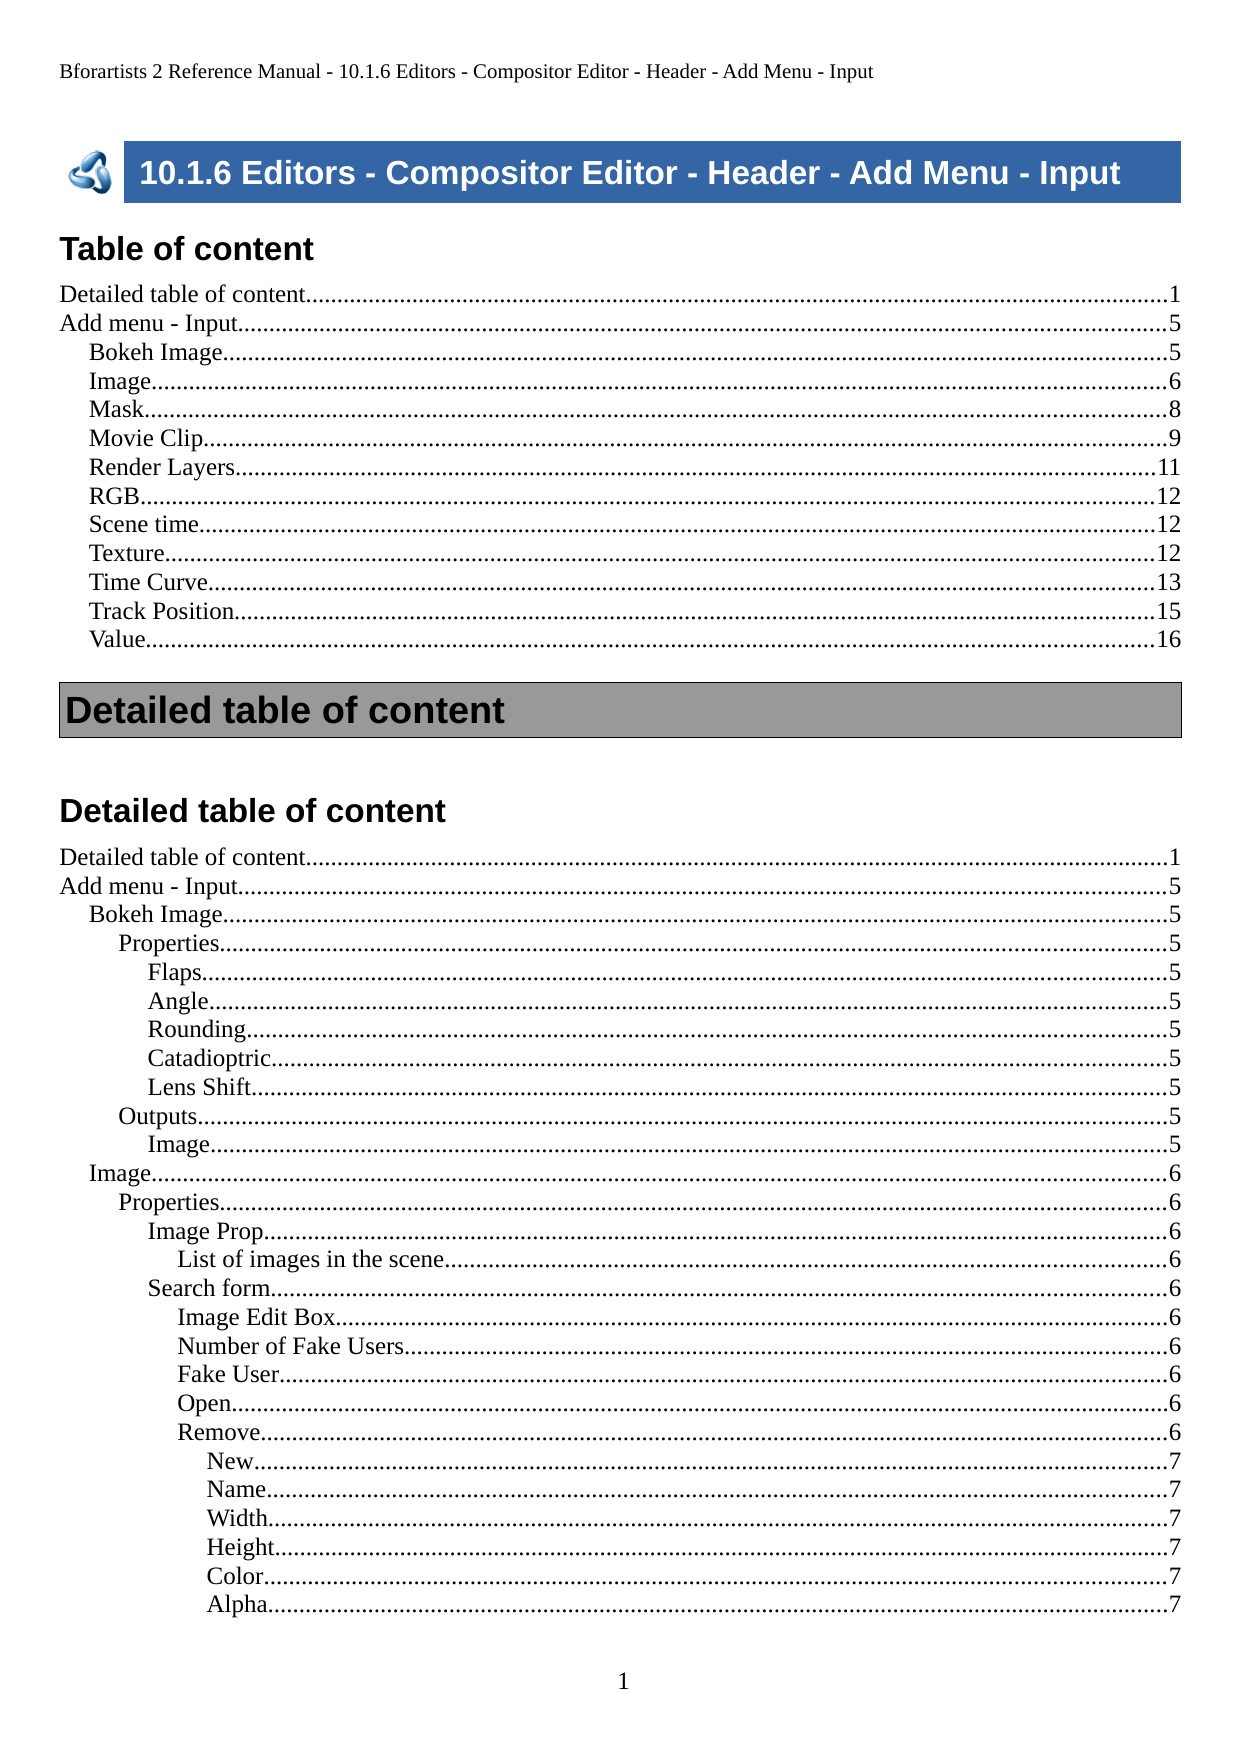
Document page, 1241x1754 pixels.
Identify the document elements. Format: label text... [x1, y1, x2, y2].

table_header 10.1.6 Editors - Compositor Editor - Header - Add Menu - Input [124, 141, 1181, 203]
text Texture 12 [88, 538, 1181, 567]
text Rounding 5 [147, 1014, 1181, 1043]
text Outputs 5 [118, 1101, 1181, 1129]
text Detailed table of content 1 [59, 279, 1181, 308]
text Bokeh Image 5 [88, 899, 1181, 928]
text Fake User 6 [177, 1359, 1181, 1388]
text Open 6 [177, 1388, 1181, 1417]
text Color 7 [206, 1561, 1181, 1589]
text Remove 6 [177, 1417, 1181, 1446]
text Alpha 7 [206, 1589, 1181, 1618]
text Render Layers 11 [88, 452, 1181, 481]
text Mask 8 [88, 394, 1181, 423]
text Bokeh Image 5 [88, 337, 1181, 366]
text Flaps 5 [147, 957, 1181, 986]
text Image 6 [88, 1158, 1181, 1187]
text Image Edit Box 6 [177, 1302, 1181, 1331]
text Number of Fake Users 6 [177, 1331, 1181, 1359]
subtitle Table of content [59, 228, 1181, 267]
text Value 16 [88, 624, 1181, 653]
text Properties 6 [118, 1187, 1181, 1216]
text Lens Shift 5 [147, 1072, 1181, 1101]
text Scene time 12 [88, 509, 1181, 538]
text Angle 5 [147, 986, 1181, 1014]
text Image Prop 6 [147, 1216, 1181, 1244]
text Width 7 [206, 1503, 1181, 1532]
text Track Position 15 [88, 596, 1181, 624]
picture [65, 147, 114, 197]
text List of images in the scene 6 [177, 1244, 1181, 1273]
text Catadioptric 5 [147, 1043, 1181, 1072]
text Properties 5 [118, 928, 1181, 957]
text New 7 [206, 1446, 1181, 1474]
subtitle Detailed table of content [59, 791, 1181, 829]
table_header Detailed table of content [60, 683, 1181, 737]
table_header [59, 141, 124, 203]
text Add menu - Input 5 [59, 308, 1181, 337]
text Add menu - Input 5 [59, 871, 1181, 899]
text Detailed table of content 1 [59, 842, 1181, 871]
text Search form 6 [147, 1273, 1181, 1302]
text Time Curve 13 [88, 567, 1181, 596]
text RGB 12 [88, 481, 1181, 509]
text Image 6 [88, 366, 1181, 394]
text Name 7 [206, 1474, 1181, 1503]
text Height 7 [206, 1532, 1181, 1561]
text Image 5 [147, 1129, 1181, 1158]
text Movie Clip 9 [88, 423, 1181, 452]
